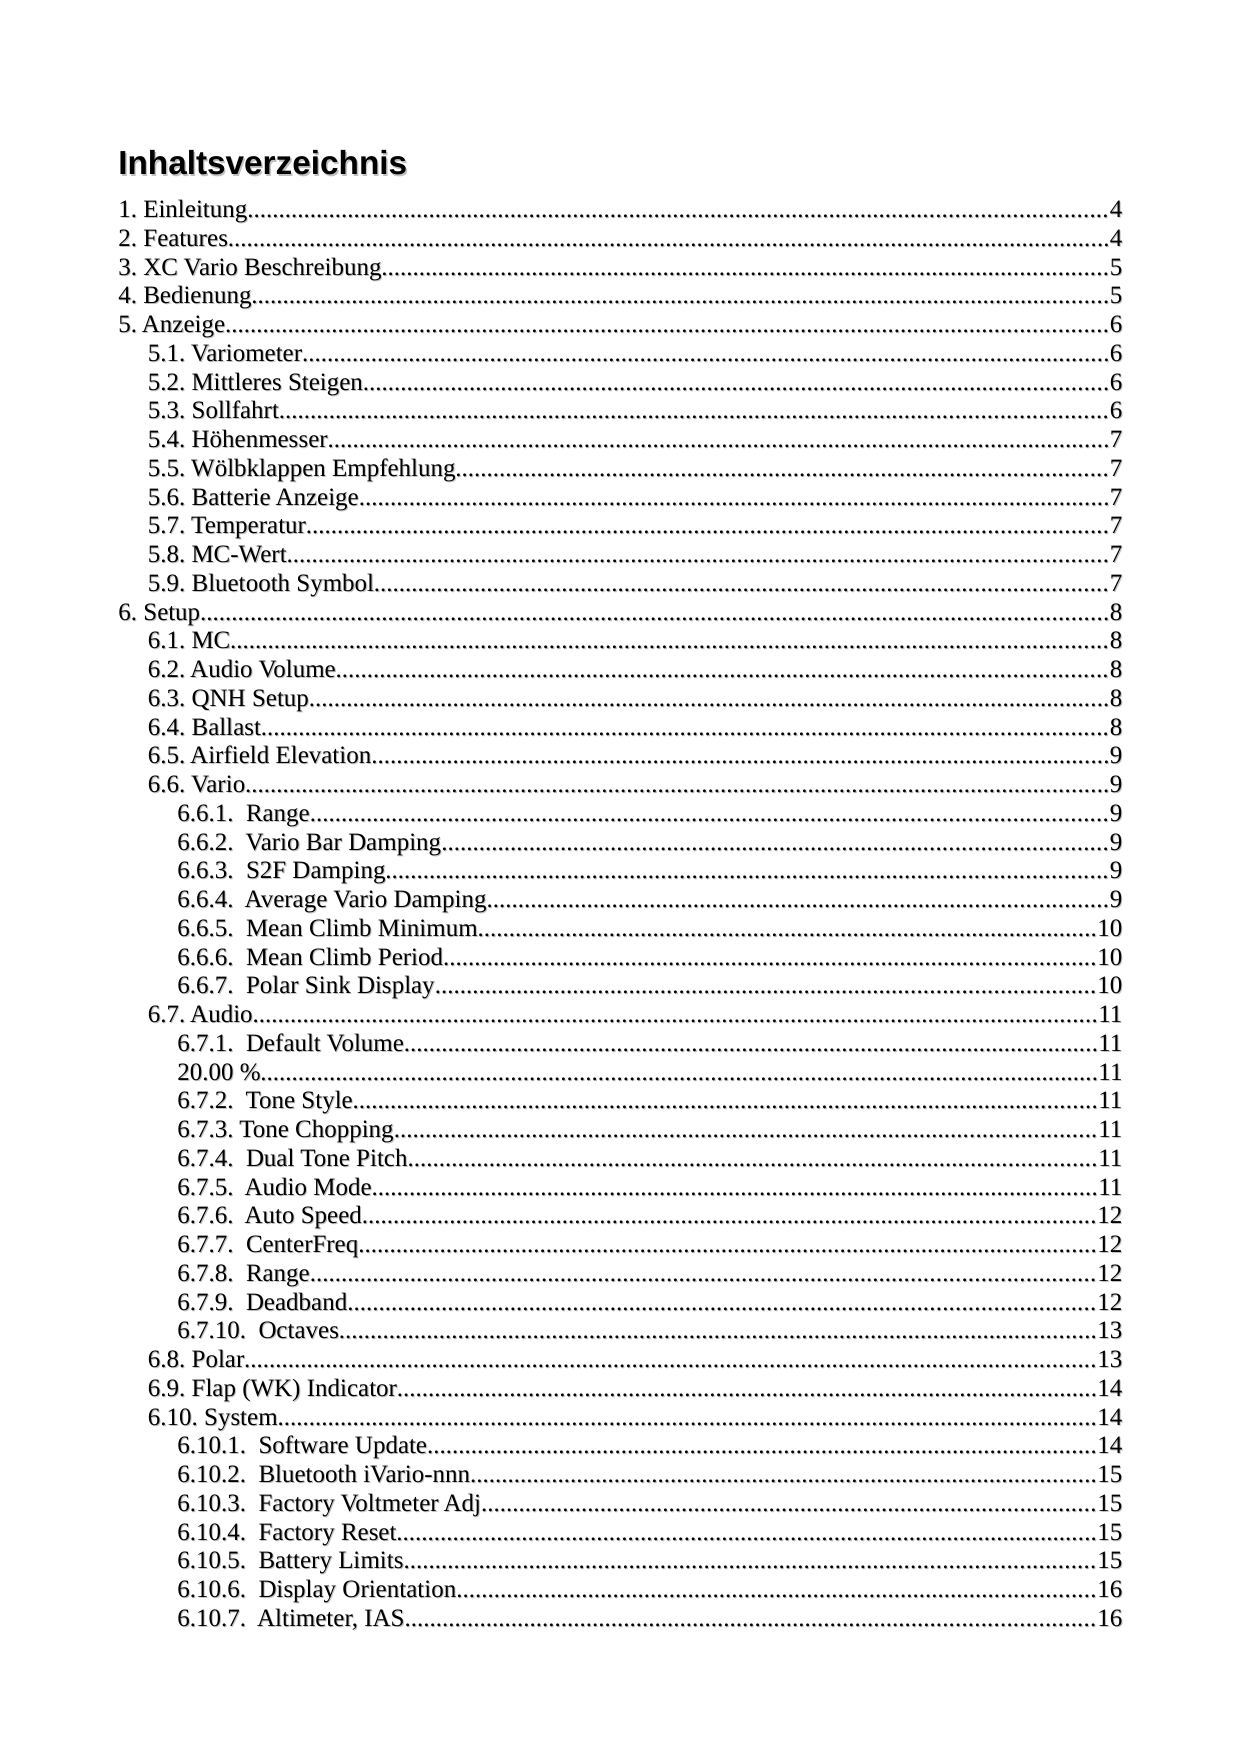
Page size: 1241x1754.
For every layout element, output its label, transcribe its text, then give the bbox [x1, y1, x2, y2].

text 6. Setup 8 [118, 597, 1122, 625]
text 6.7.9. Deadband 12 [177, 1287, 1122, 1315]
text 6.6.3. S2F Damping 9 [177, 855, 1122, 884]
text 6.3. QNH Setup 8 [148, 683, 1122, 712]
text 6.7.8. Range 12 [177, 1258, 1122, 1287]
text 5.2. Mittleres Steigen 6 [148, 367, 1122, 395]
text 6.7.10. Octaves 13 [177, 1315, 1122, 1344]
text 2. Features 4 [118, 223, 1122, 252]
subtitle Inhaltsverzeichnis [118, 143, 1122, 182]
text 6.6.2. Vario Bar Damping 9 [177, 827, 1122, 855]
text 6.10.5. Battery Limits 15 [177, 1545, 1122, 1574]
text 6.10. System 14 [148, 1402, 1122, 1430]
text 6.5. Airfield Elevation 9 [148, 740, 1122, 769]
text 6.6.5. Mean Climb Minimum 10 [177, 913, 1122, 942]
text 4. Bedienung 5 [118, 280, 1122, 309]
text 6.6.1. Range 9 [177, 798, 1122, 827]
text 6.7.1. Default Volume 11 [177, 1028, 1122, 1057]
text 6.10.7. Altimeter, IAS 16 [177, 1603, 1122, 1632]
text 5. Anzeige 6 [118, 309, 1122, 338]
text 6.6.6. Mean Climb Period 10 [177, 942, 1122, 970]
text 5.3. Sollfahrt 6 [148, 395, 1122, 424]
text 6.6.7. Polar Sink Display 10 [177, 970, 1122, 999]
text 6.7.7. CenterFreq 12 [177, 1229, 1122, 1258]
text 6.10.1. Software Update 14 [177, 1430, 1122, 1459]
text 6.7.2. Tone Style 11 [177, 1085, 1122, 1114]
text 6.10.2. Bluetooth iVario-nnn 15 [177, 1459, 1122, 1488]
text 6.6. Vario 9 [148, 769, 1122, 798]
text 6.4. Ballast 8 [148, 712, 1122, 740]
text 5.8. MC-Wert 7 [148, 539, 1122, 568]
text 1. Einleitung 4 [118, 194, 1122, 223]
text 5.4. Höhenmesser 7 [148, 424, 1122, 453]
text 5.7. Temperatur 7 [148, 510, 1122, 539]
text 6.7.5. Audio Mode 11 [177, 1172, 1122, 1200]
text 5.5. Wölbklappen Empfehlung 7 [148, 453, 1122, 482]
text 20.00 % 11 [177, 1057, 1122, 1085]
text 6.10.3. Factory Voltmeter Adj 15 [177, 1488, 1122, 1517]
text 6.6.4. Average Vario Damping 9 [177, 884, 1122, 913]
text 6.8. Polar 13 [148, 1344, 1122, 1373]
text 6.10.6. Display Orientation 16 [177, 1574, 1122, 1603]
text 6.7. Audio 11 [148, 999, 1122, 1028]
text 5.6. Batterie Anzeige 7 [148, 482, 1122, 510]
text 3. XC Vario Beschreibung 5 [118, 252, 1122, 280]
text 6.7.3. Tone Chopping 11 [177, 1114, 1122, 1143]
text 6.1. MC 8 [148, 625, 1122, 654]
text 6.7.4. Dual Tone Pitch 11 [177, 1143, 1122, 1172]
text 6.9. Flap (WK) Indicator 14 [148, 1373, 1122, 1402]
text 6.10.4. Factory Reset 15 [177, 1517, 1122, 1545]
text 5.1. Variometer 6 [148, 338, 1122, 367]
text 5.9. Bluetooth Symbol 7 [148, 568, 1122, 597]
text 6.7.6. Auto Speed 12 [177, 1200, 1122, 1229]
text 6.2. Audio Volume 8 [148, 654, 1122, 683]
